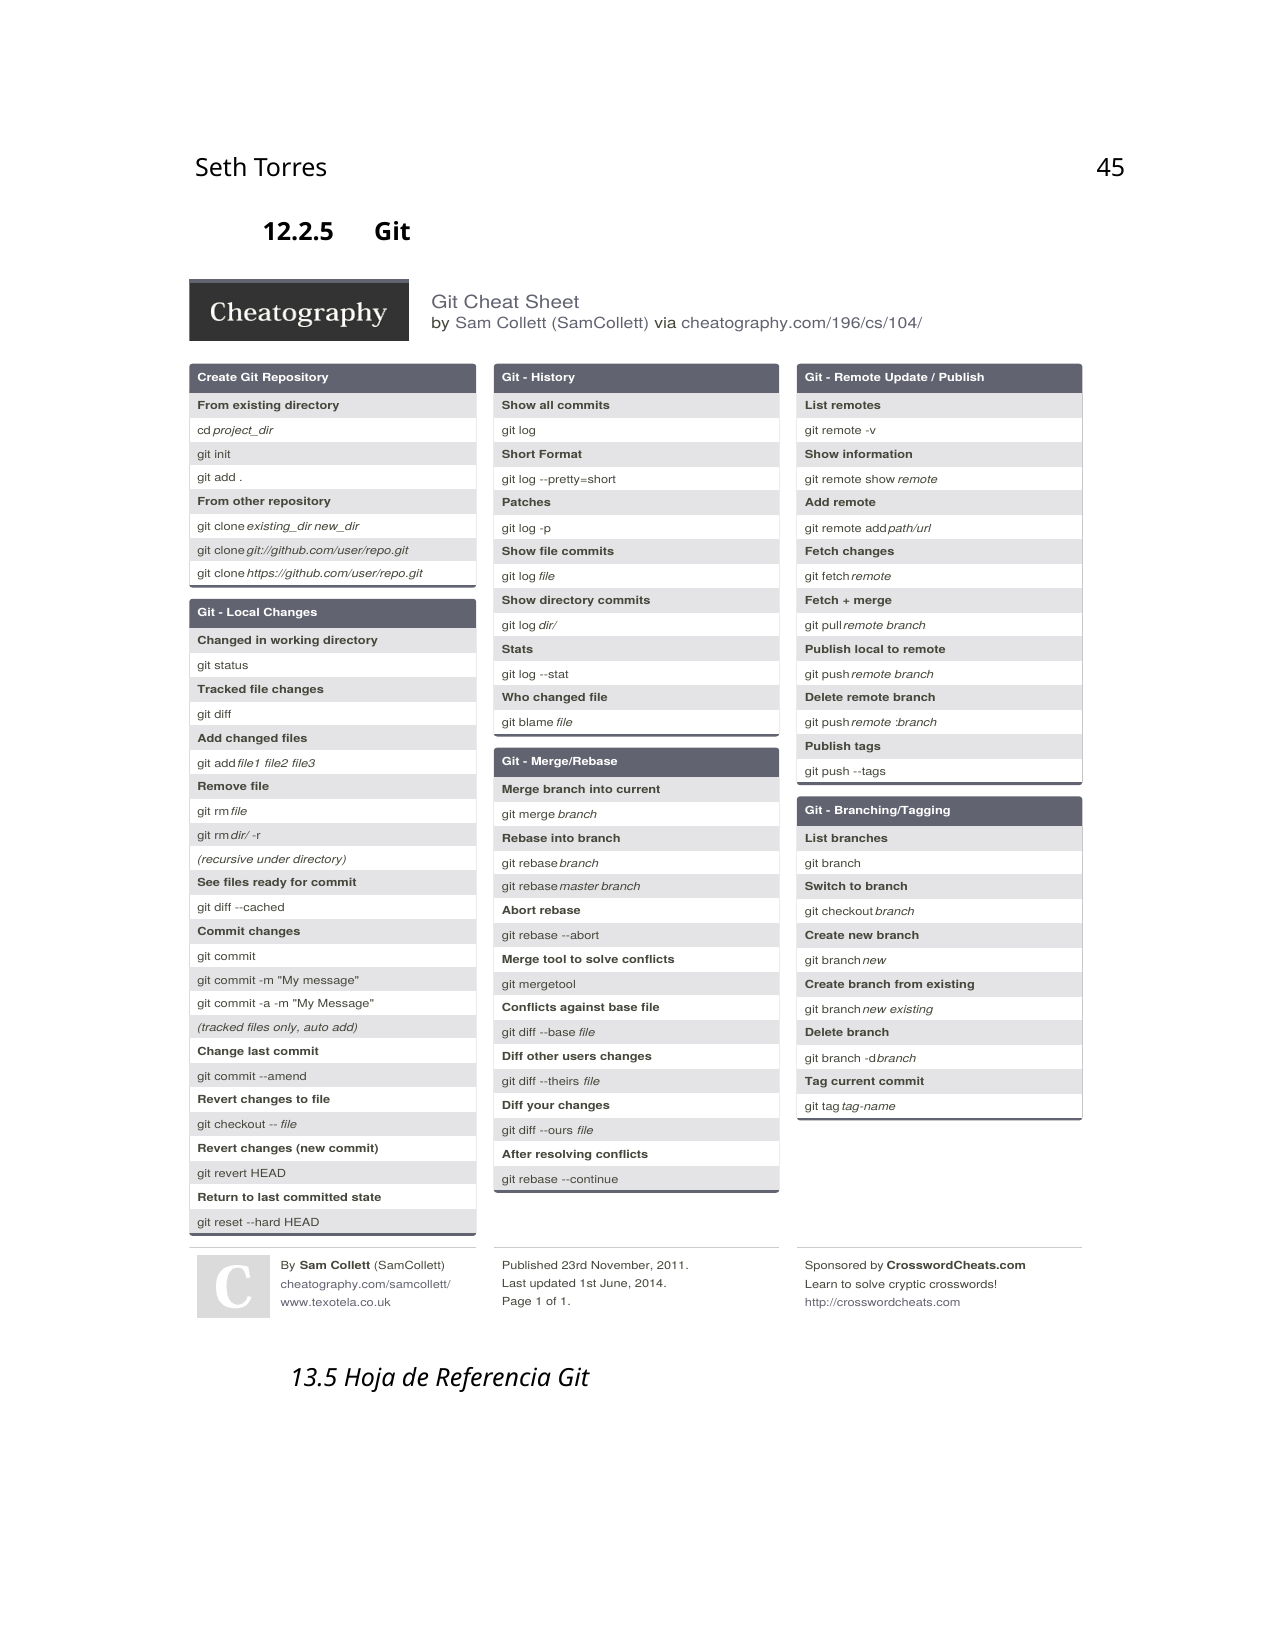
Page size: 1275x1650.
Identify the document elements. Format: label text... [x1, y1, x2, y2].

subtitle Git [262, 213, 1125, 248]
text 13.5 Hoja de Referencia Git [244, 1326, 1026, 1394]
subtitle [244, 265, 1026, 277]
